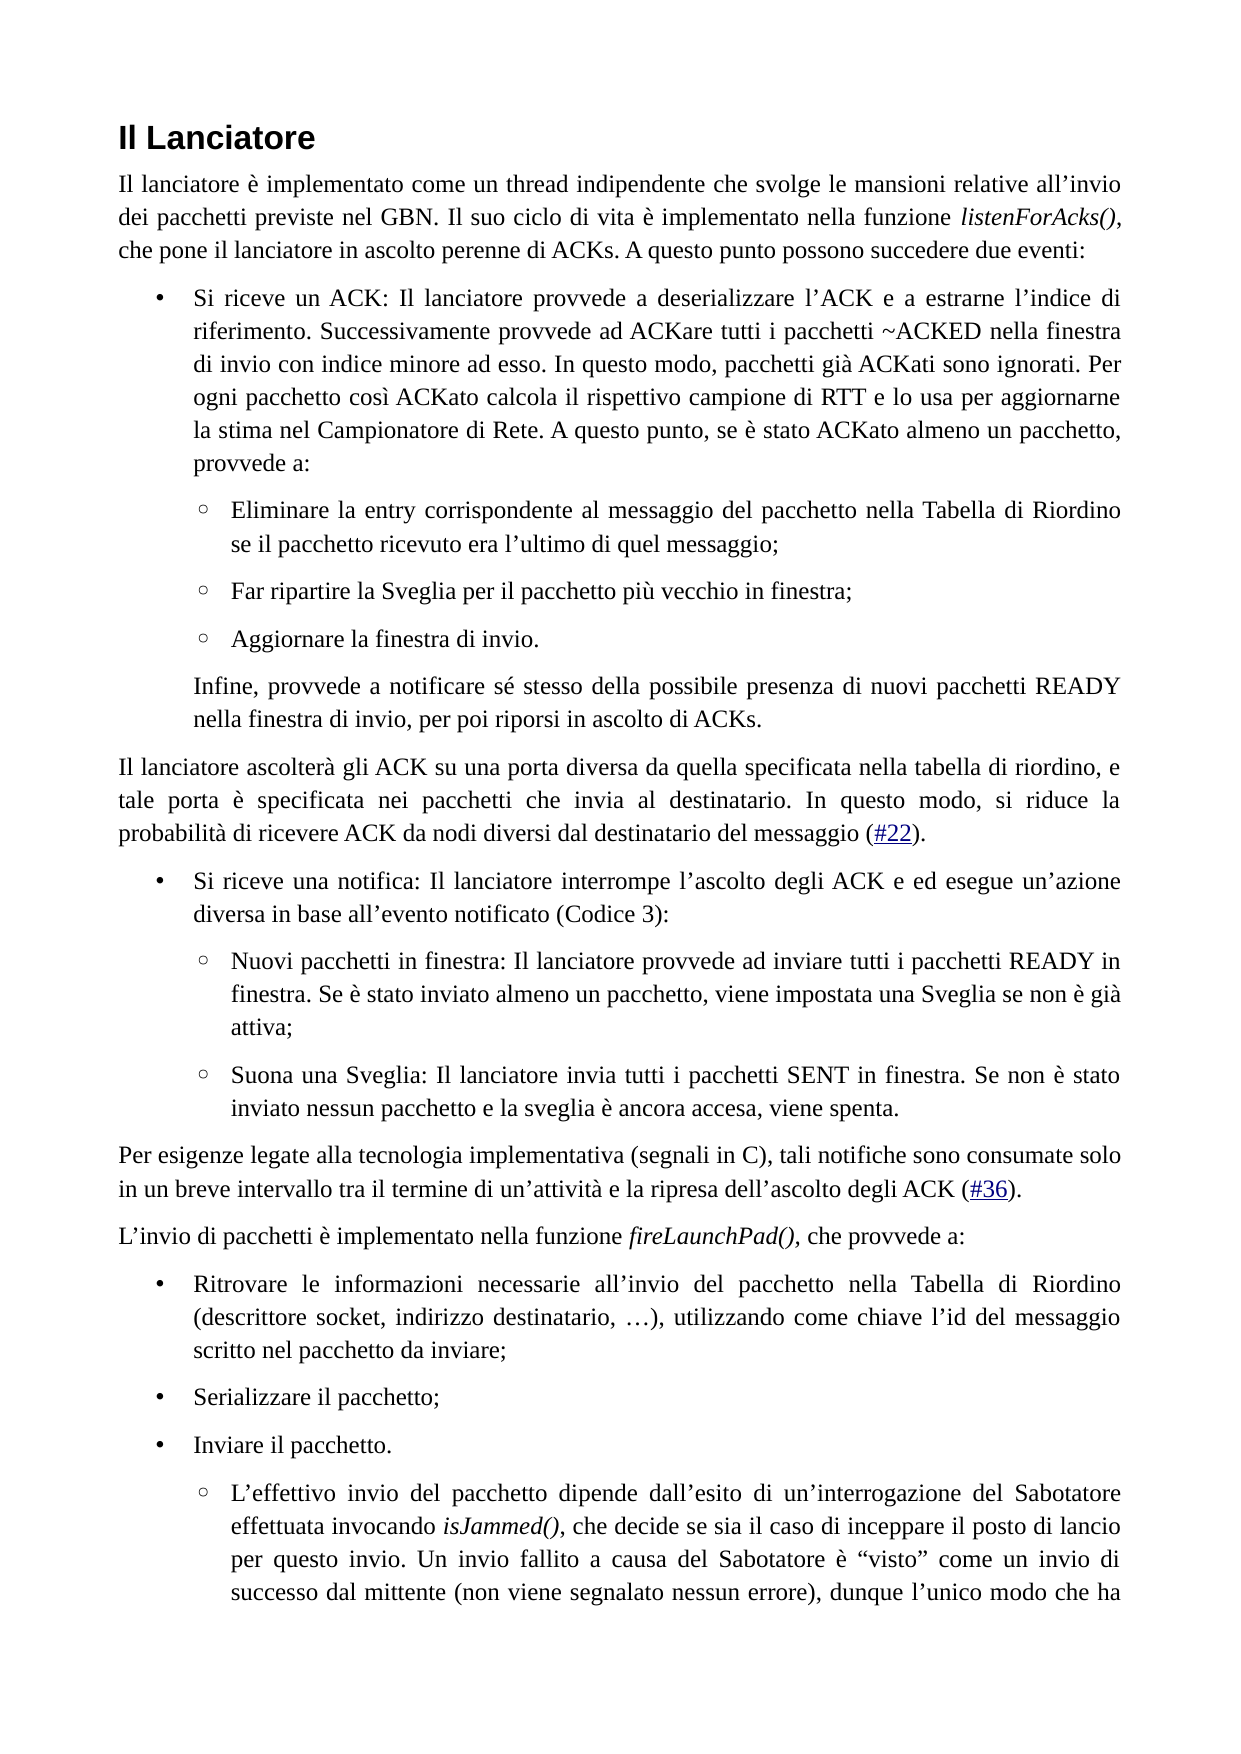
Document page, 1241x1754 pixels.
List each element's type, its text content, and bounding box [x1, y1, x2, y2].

list Nuovi pacchetti in finestra: Il lanciatore provvede ad inviare tutti i pacchetti READY in finestra. Se è stato inviato almeno un pacchetto, viene impostata una Sveglia se non è già attiva; [193, 946, 1122, 1041]
list Infine, provvede a notificare sé stesso della possibile presenza di nuovi pacchetti READY nella finestra di invio, per poi riporsi in ascolto di ACKs. [156, 671, 1122, 733]
list Suona una Sveglia: Il lanciatore invia tutti i pacchetti SENT in finestra. Se non è stato inviato nessun pacchetto e la sveglia è ancora accesa, viene spenta. [193, 1060, 1122, 1122]
list Serializzare il pacchetto; [156, 1382, 1122, 1411]
list L’effettivo invio del pacchetto dipende dall’esito di un’interrogazione del Sabotatore effettuata invocando isJammed(), che decide se sia il caso di inceppare il posto di lancio per questo invio. Un invio fallito a causa del Sabotatore è “visto” come un invio di successo dal mittente (non viene segnalato nessun errore), dunque l’unico modo che ha [193, 1478, 1122, 1606]
list Si riceve un ACK: Il lanciatore provvede a deserializzare l’ACK e a estrarne l’indice di riferimento. Successivamente provvede ad ACKare tutti i pacchetti ~ACKED nella finestra di invio con indice minore ad esso. In questo modo, pacchetti già ACKati sono ignorati. Per ogni pacchetto così ACKato calcola il rispettivo campione di RTT e lo usa per aggiornarne la stima nel Campionatore di Rete. A questo punto, se è stato ACKato almeno un pacchetto, provvede a: [156, 283, 1122, 477]
list Far ripartire la Sveglia per il pacchetto più vecchio in finestra; [193, 576, 1122, 605]
list Inviare il pacchetto. [156, 1430, 1122, 1459]
text L’invio di pacchetti è implementato nella funzione fireLaunchPad(), che provvede a: [118, 1221, 1122, 1250]
list Per esigenze legate alla tecnologia implementativa (segnali in C), tali notifiche sono consumate solo in un breve intervallo tra il termine di un’attività e la ripresa dell’ascolto degli ACK (#36). [83, 1141, 1122, 1202]
list Si riceve una notifica: Il lanciatore interrompe l’ascolto degli ACK e ed esegue un’azione diversa in base all’evento notificato (Codice 3): [156, 866, 1122, 927]
list Ritrovare le informazioni necessarie all’invio del pacchetto nella Tabella di Riordino (descrittore socket, indirizzo destinatario, …), utilizzando come chiave l’id del messaggio scritto nel pacchetto da inviare; [156, 1269, 1122, 1364]
list Aggiornare la finestra di invio. [193, 624, 1122, 653]
text Il lanciatore è implementato come un thread indipendente che svolge le mansioni relative all’invio dei pacchetti previste nel GBN. Il suo ciclo di vita è implementato nella funzione listenForAcks(), che pone il lanciatore in ascolto perenne di ACKs. A questo punto possono succedere due eventi: [118, 169, 1122, 264]
list Eliminare la entry corrispondente al messaggio del pacchetto nella Tabella di Riordino se il pacchetto ricevuto era l’ultimo di quel messaggio; [193, 496, 1122, 557]
subtitle Il Lanciatore [118, 118, 1122, 157]
text Il lanciatore ascolterà gli ACK su una porta diversa da quella specificata nella tabella di riordino, e tale porta è specificata nei pacchetti che invia al destinatario. In questo modo, si riduce la probabilità di ricevere ACK da nodi diversi dal destinatario del messaggio (#22). [118, 752, 1122, 847]
